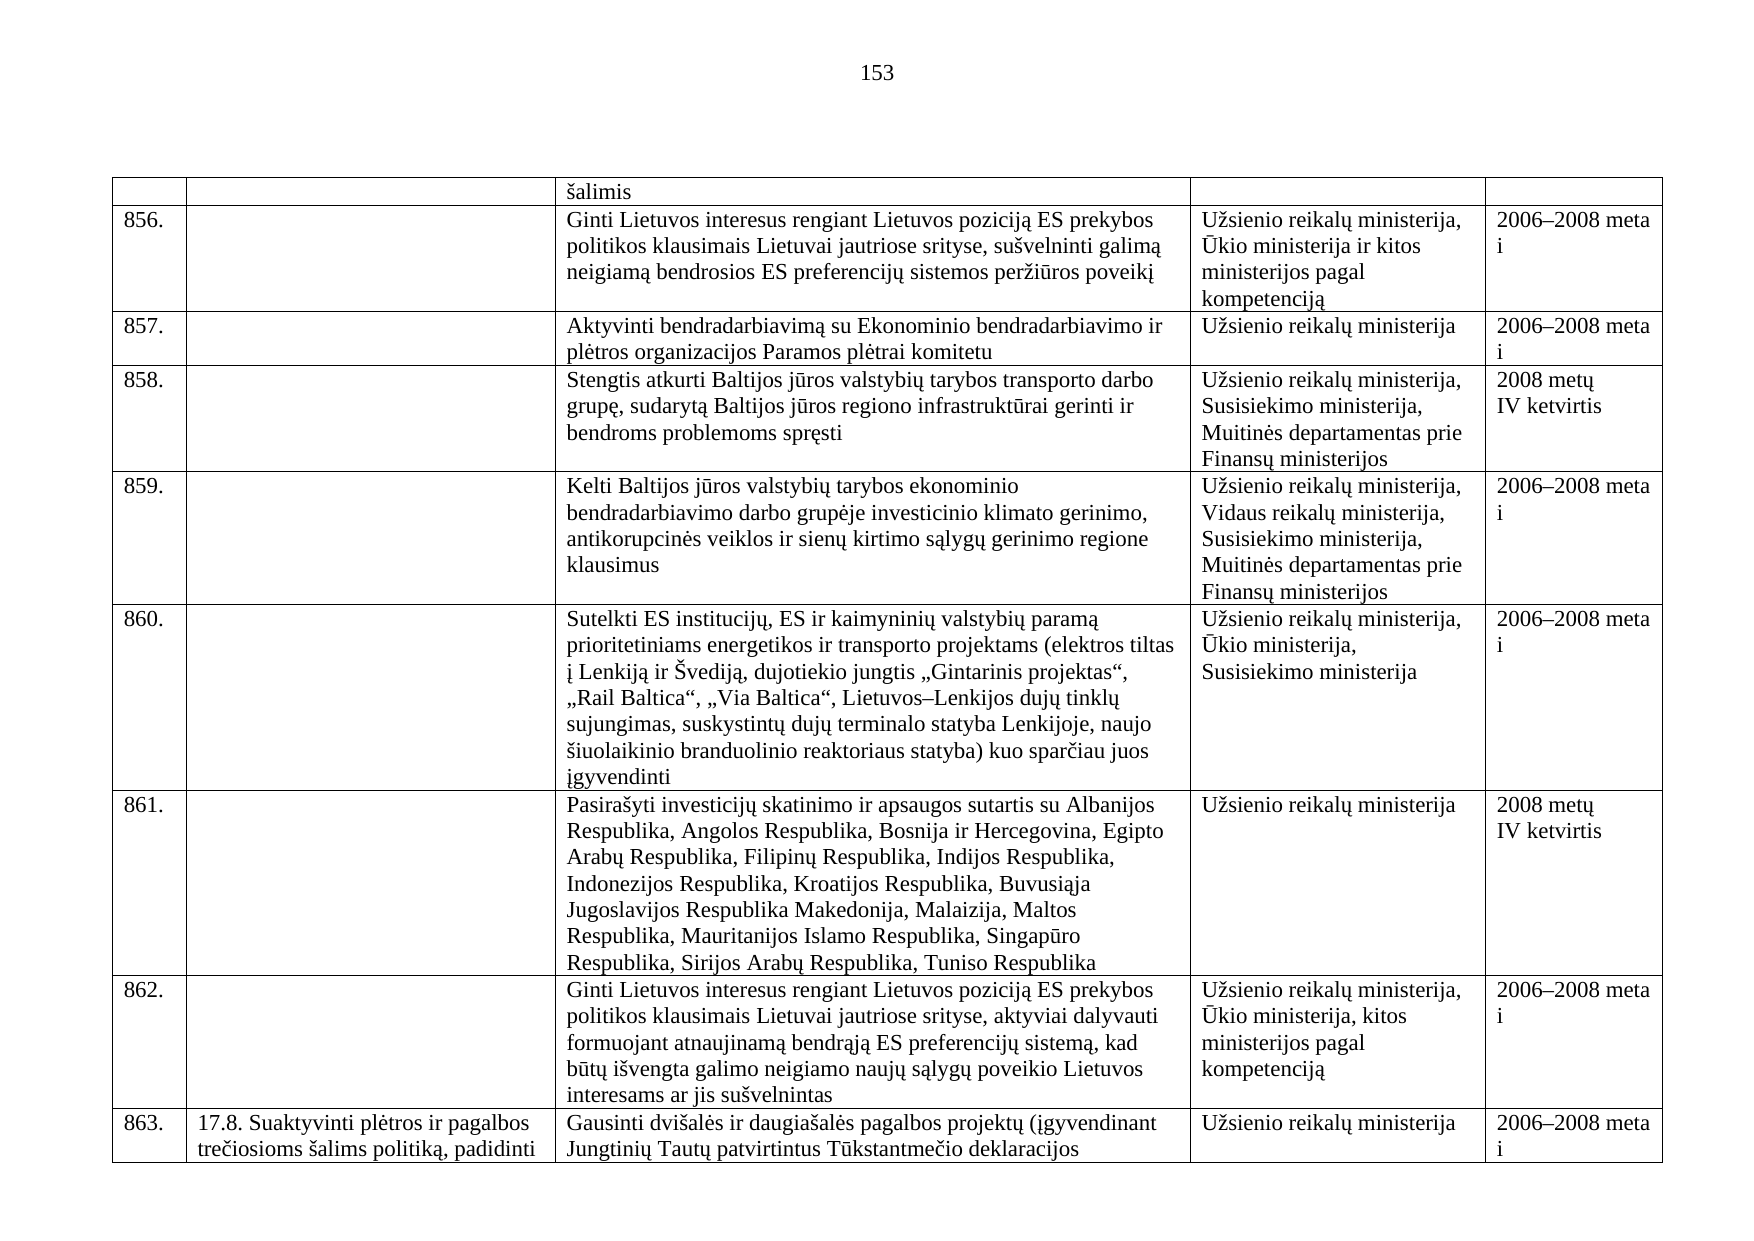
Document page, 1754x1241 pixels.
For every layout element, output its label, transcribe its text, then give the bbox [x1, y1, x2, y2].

table_cell 2006–2008 metai [1486, 976, 1662, 1108]
table_cell 863. [113, 1109, 186, 1162]
table_cell 861. [113, 791, 186, 975]
table_cell [187, 312, 555, 365]
table_cell [1486, 178, 1662, 204]
table_cell 856. [113, 206, 186, 311]
table_cell [187, 366, 555, 471]
table_cell 859. [113, 472, 186, 604]
table_cell [113, 178, 186, 204]
table_cell 862. [113, 976, 186, 1108]
table_cell Užsienio reikalų ministerija [1191, 312, 1485, 365]
table_cell 860. [113, 605, 186, 789]
table_cell [187, 791, 555, 975]
table_cell [187, 178, 555, 204]
table_cell [187, 605, 555, 789]
table_cell Užsienio reikalų ministerija, Ūkio ministerija, Susisiekimo ministerija [1191, 605, 1485, 789]
table_cell 858. [113, 366, 186, 471]
table_cell Užsienio reikalų ministerija [1191, 791, 1485, 975]
table_cell [187, 472, 555, 604]
table_cell Užsienio reikalų ministerija, Ūkio ministerija ir kitos ministerijos pagal kompetenciją [1191, 206, 1485, 311]
table_cell Stengtis atkurti Baltijos jūros valstybių tarybos transporto darbo grupę, sudarytą Baltijos jūros regiono infrastruktūrai gerinti ir bendroms problemoms spręsti [556, 366, 1190, 471]
table_cell 2006–2008 metai [1486, 206, 1662, 311]
table_cell Užsienio reikalų ministerija, Susisiekimo ministerija, Muitinės departamentas prie Finansų ministerijos [1191, 366, 1485, 471]
table_cell Kelti Baltijos jūros valstybių tarybos ekonominio bendradarbiavimo darbo grupėje investicinio klimato gerinimo, antikorupcinės veiklos ir sienų kirtimo sąlygų gerinimo regione klausimus [556, 472, 1190, 604]
table_cell 857. [113, 312, 186, 365]
table_cell Užsienio reikalų ministerija, Ūkio ministerija, kitos ministerijos pagal kompetenciją [1191, 976, 1485, 1108]
table_cell 17.8. Suaktyvinti plėtros ir pagalbos trečiosioms šalims politiką, padidinti [187, 1109, 555, 1162]
table_cell Sutelkti ES institucijų, ES ir kaimyninių valstybių paramą prioritetiniams energetikos ir transporto projektams (elektros tiltas į Lenkiją ir Švediją, dujotiekio jungtis „Gintarinis projektas“, „Rail Baltica“, „Via Baltica“, Lietuvos–Lenkijos dujų tinklų sujungimas, suskystintų dujų terminalo statyba Lenkijoje, naujo šiuolaikinio branduolinio reaktoriaus statyba) kuo sparčiau juos įgyvendinti [556, 605, 1190, 789]
table_cell Aktyvinti bendradarbiavimą su Ekonominio bendradarbiavimo ir plėtros organizacijos Paramos plėtrai komitetu [556, 312, 1190, 365]
table_cell [187, 206, 555, 311]
table_cell Gausinti dvišalės ir daugiašalės pagalbos projektų (įgyvendinant Jungtinių Tautų patvirtintus Tūkstantmečio deklaracijos [556, 1109, 1190, 1162]
table_cell Užsienio reikalų ministerija, Vidaus reikalų ministerija, Susisiekimo ministerija, Muitinės departamentas prie Finansų ministerijos [1191, 472, 1485, 604]
table_cell 2008 metų IV ketvirtis [1486, 791, 1662, 975]
table_cell 2006–2008 metai [1486, 472, 1662, 604]
table_cell 2006–2008 metai [1486, 1109, 1662, 1162]
table_cell [1191, 178, 1485, 204]
table_cell šalimis [556, 178, 1190, 204]
table_cell Pasirašyti investicijų skatinimo ir apsaugos sutartis su Albanijos Respublika, Angolos Respublika, Bosnija ir Hercegovina, Egipto Arabų Respublika, Filipinų Respublika, Indijos Respublika, Indonezijos Respublika, Kroatijos Respublika, Buvusiąja Jugoslavijos Respublika Makedonija, Malaizija, Maltos Respublika, Mauritanijos Islamo Respublika, Singapūro Respublika, Sirijos Arabų Respublika, Tuniso Respublika [556, 791, 1190, 975]
table_cell [187, 976, 555, 1108]
table_cell 2006–2008 metai [1486, 312, 1662, 365]
table_cell Ginti Lietuvos interesus rengiant Lietuvos poziciją ES prekybos politikos klausimais Lietuvai jautriose srityse, aktyviai dalyvauti formuojant atnaujinamą bendrąją ES preferencijų sistemą, kad būtų išvengta galimo neigiamo naujų sąlygų poveikio Lietuvos interesams ar jis sušvelnintas [556, 976, 1190, 1108]
table_cell Užsienio reikalų ministerija [1191, 1109, 1485, 1162]
table_cell 2006–2008 metai [1486, 605, 1662, 789]
table_cell Ginti Lietuvos interesus rengiant Lietuvos poziciją ES prekybos politikos klausimais Lietuvai jautriose srityse, sušvelninti galimą neigiamą bendrosios ES preferencijų sistemos peržiūros poveikį [556, 206, 1190, 311]
table_cell 2008 metų IV ketvirtis [1486, 366, 1662, 471]
